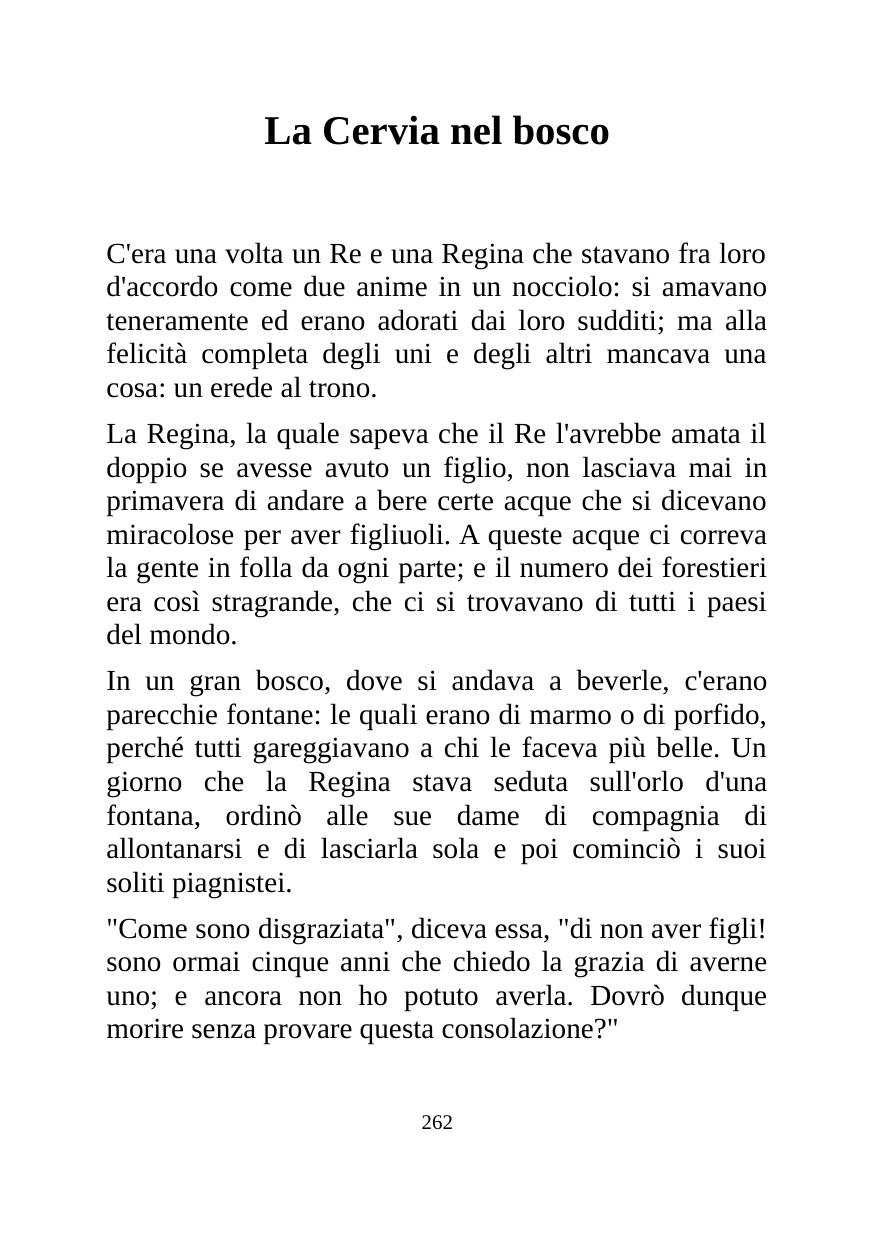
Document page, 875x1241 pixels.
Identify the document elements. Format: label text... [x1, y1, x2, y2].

text C'era una volta un Re e una Regina che stavano fra loro d'accordo come due anime in un nocciolo: si amavano teneramente ed erano adorati dai loro sudditi; ma alla felicità completa degli uni e degli altri mancava una cosa: un erede al trono. [106, 236, 768, 404]
text "Come sono disgraziata", diceva essa, "di non aver figli! sono ormai cinque anni che chiedo la grazia di averne uno; e ancora non ho potuto averla. Dovrò dunque morire senza provare questa consolazione?" [106, 911, 768, 1045]
text La Regina, la quale sapeva che il Re l'avrebbe amata il doppio se avesse avuto un figlio, non lasciava mai in primavera di andare a bere certe acque che si dicevano miracolose per aver figliuoli. A queste acque ci correva la gente in folla da ogni parte; e il numero dei forestieri era così stragrande, che ci si trovavano di tutti i paesi del mondo. [106, 416, 768, 651]
text In un gran bosco, dove si andava a beverle, c'erano parecchie fontane: le quali erano di marmo o di porfido, perché tutti gareggiavano a chi le faceva più belle. Un giorno che la Regina stava seduta sull'orlo d'una fontana, ordinò alle sue dame di compagnia di allontanarsi e di lasciarla sola e poi cominciò i suoi soliti piagnistei. [106, 663, 768, 898]
subtitle La Cervia nel bosco [106, 106, 768, 153]
